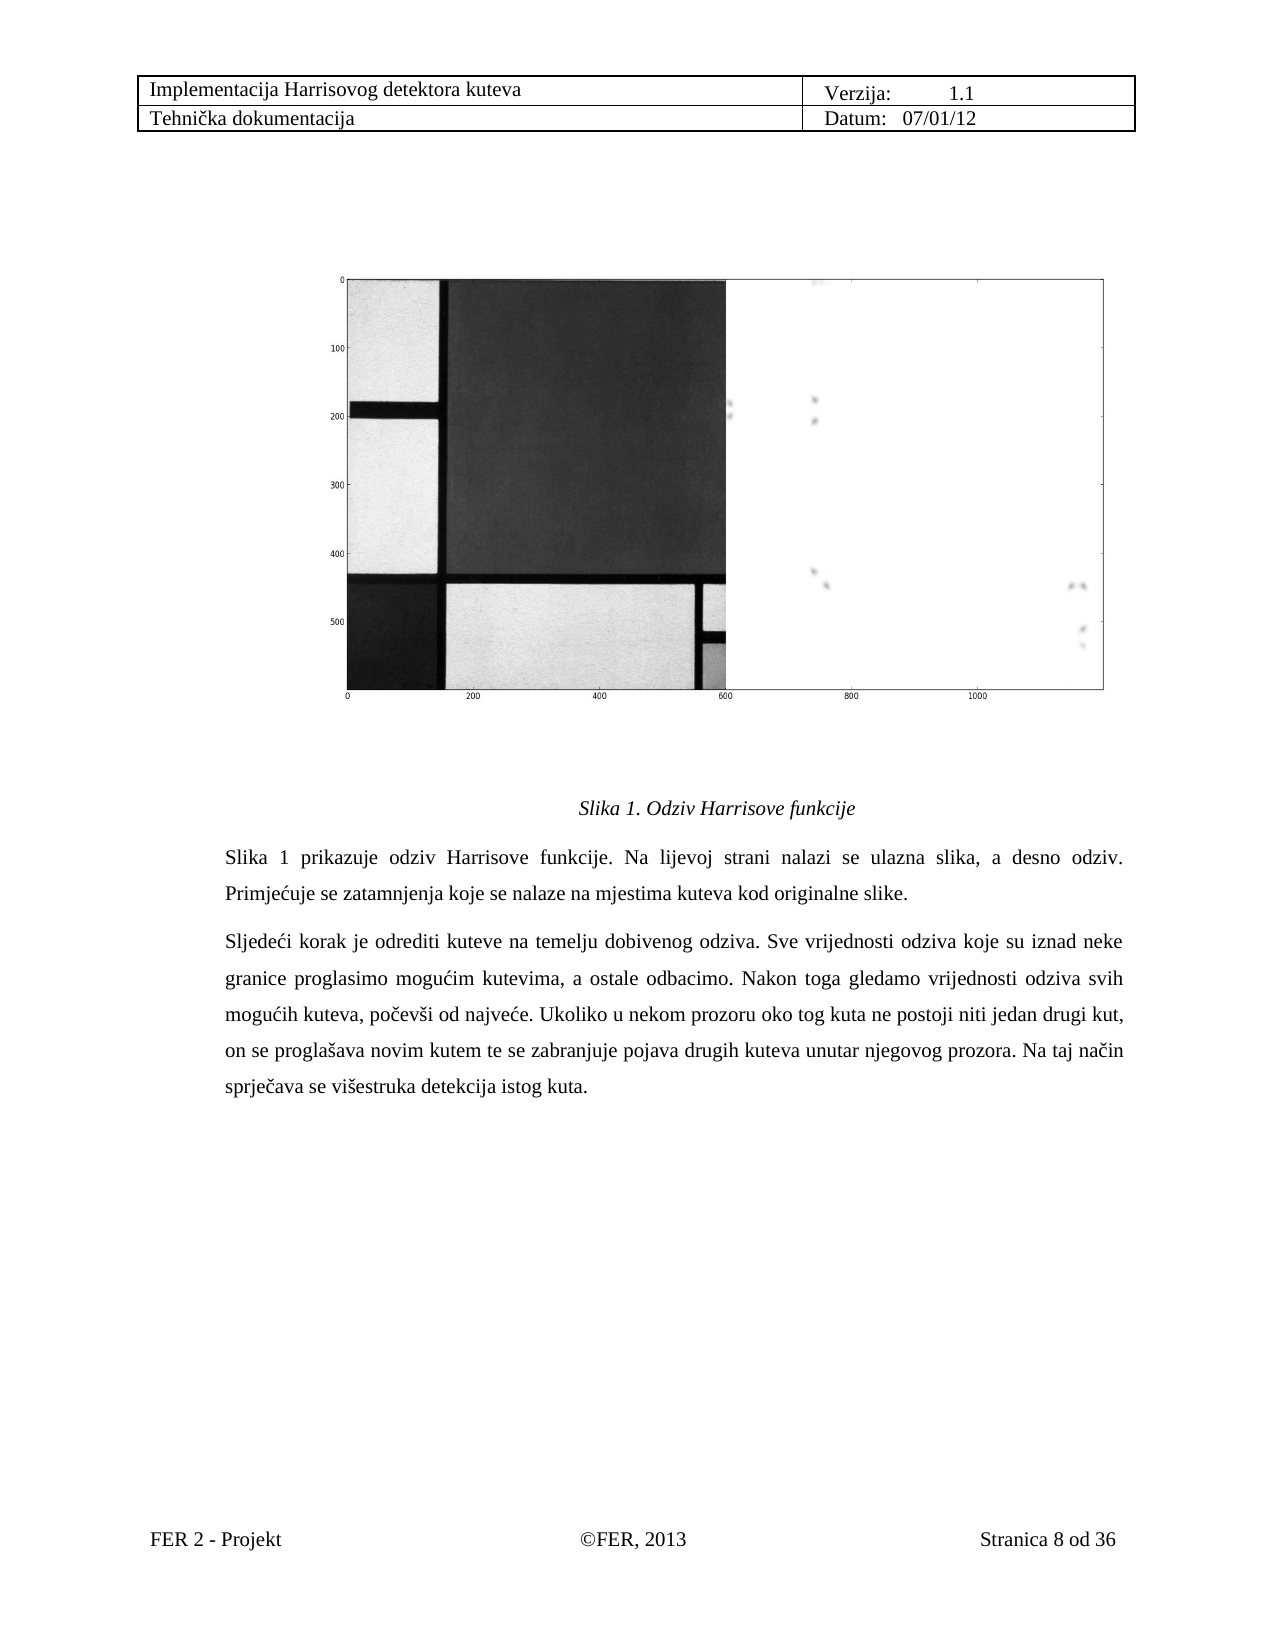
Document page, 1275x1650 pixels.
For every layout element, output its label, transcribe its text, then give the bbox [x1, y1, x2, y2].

picture [225, 185, 1201, 785]
text Slika 1. Odziv Harrisove funkcije [225, 785, 1211, 820]
text Slika 1 prikazuje odziv Harrisove funkcije. Na lijevoj strani nalazi se ulazna slika, a desno odziv. Primjećuje se zatamnjenja koje se nalaze na mjestima kuteva kod originalne slike. [225, 845, 1125, 905]
text Sljedeći korak je odrediti kuteve na temelju dobivenog odziva. Sve vrijednosti odziva koje su iznad neke granice proglasimo mogućim kutevima, a ostale odbacimo. Nakon toga gledamo vrijednosti odziva svih mogućih kuteva, počevši od najveće. Ukoliko u nekom prozoru oko tog kuta ne postoji niti jedan drugi kut, on se proglašava novim kutem te se zabranjuje pojava drugih kuteva unutar njegovog prozora. Na taj način sprječava se višestruka detekcija istog kuta. [225, 929, 1125, 1098]
